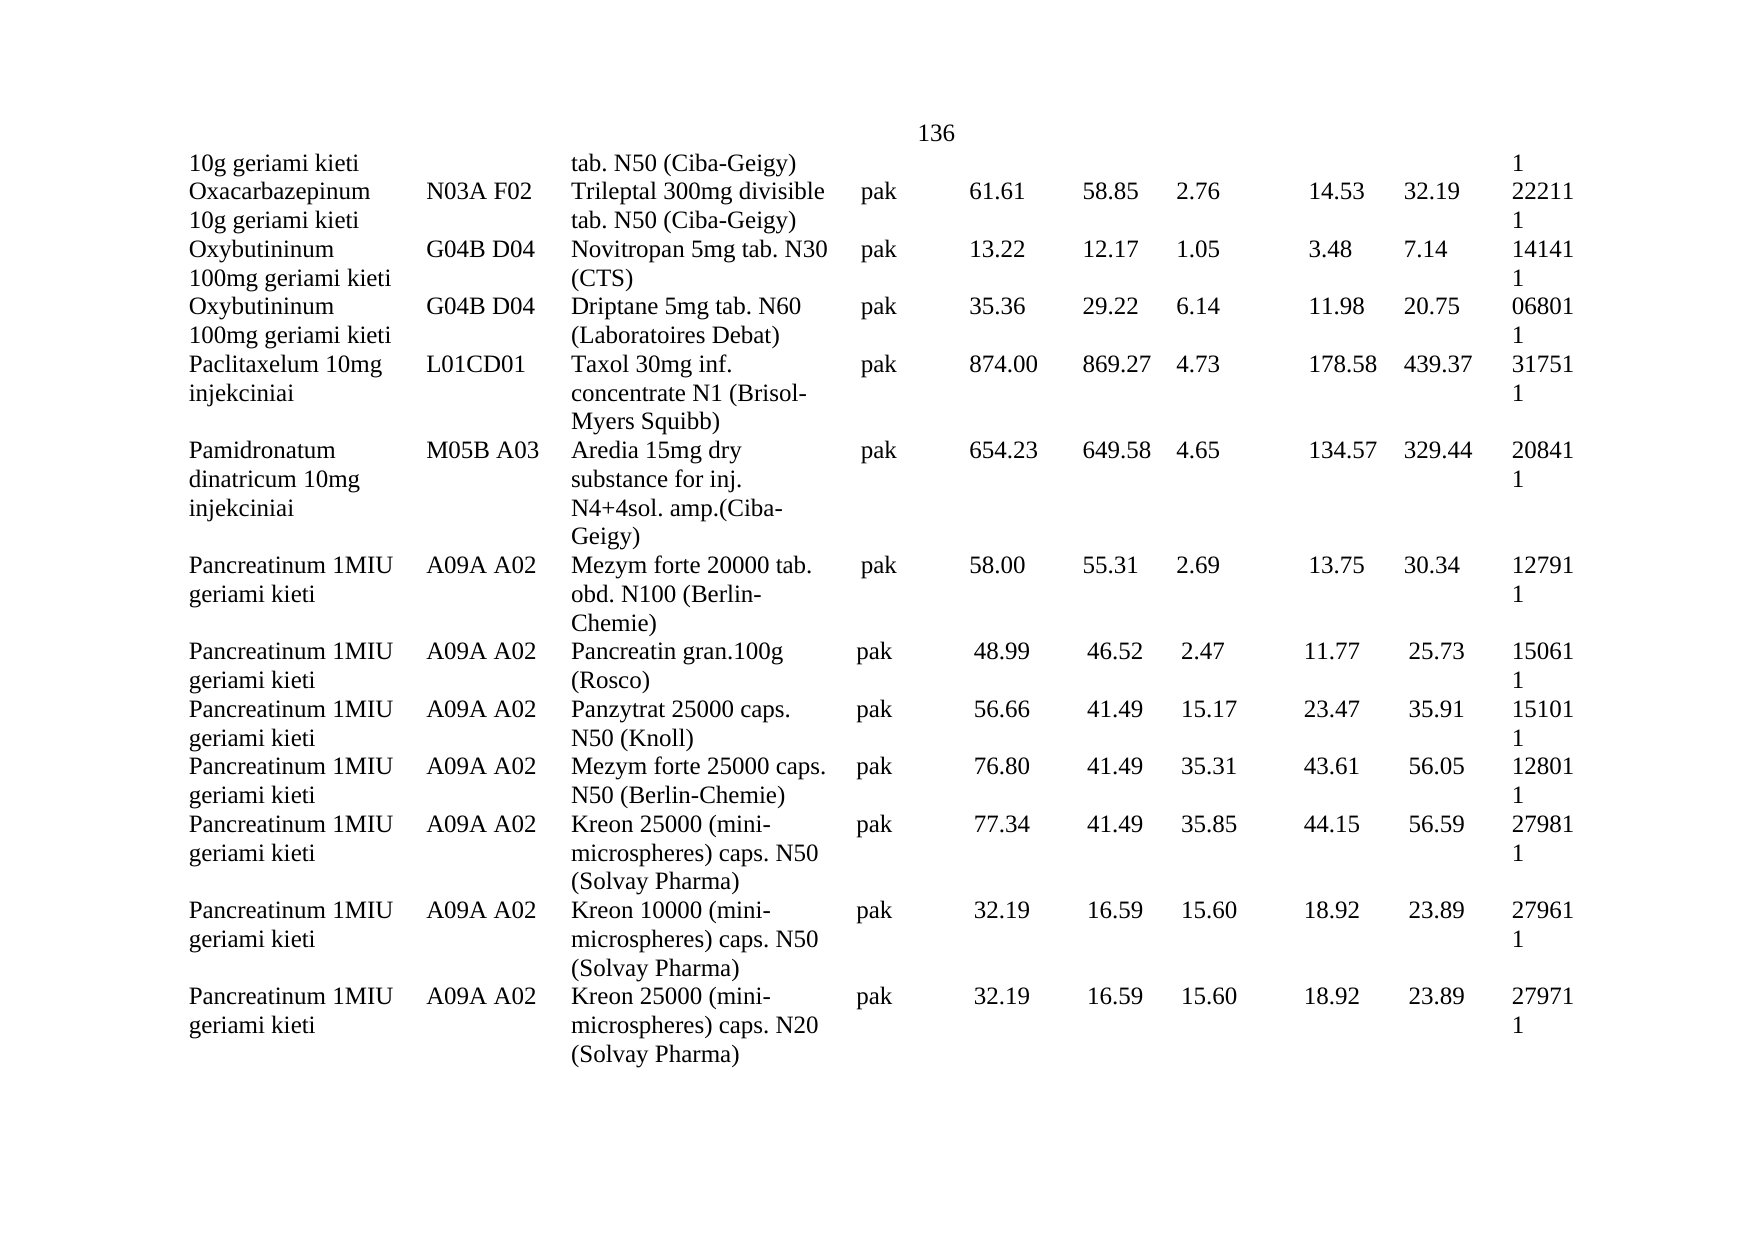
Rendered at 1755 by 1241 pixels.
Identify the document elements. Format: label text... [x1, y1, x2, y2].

table_cell Aredia 15mg dry substance for inj. N4+4sol. amp.(Ciba-Geigy) [560, 435, 849, 550]
table_cell [1589, 751, 1595, 809]
table_cell 329.44 [1393, 435, 1500, 550]
table_cell 141411 [1500, 234, 1589, 291]
table_cell Kreon 25000 (mini-microspheres) caps. N50 (Solvay Pharma) [560, 809, 845, 895]
table_cell 2.69 [1165, 550, 1297, 636]
table_cell 43.61 [1293, 751, 1397, 809]
table_cell tab. N50 (Ciba-Geigy) [560, 148, 849, 176]
table_cell Novitropan 5mg tab. N30 (CTS) [560, 234, 849, 291]
table_cell M05B A03 [415, 435, 559, 550]
table_cell [1589, 809, 1595, 895]
table_cell 127911 [1500, 550, 1589, 636]
table_cell 134.57 [1297, 435, 1392, 550]
table_cell 208411 [1500, 435, 1589, 550]
table_cell 2.47 [1170, 636, 1292, 694]
table_cell 439.37 [1393, 349, 1500, 435]
table_cell [1589, 550, 1595, 636]
table_cell 15.60 [1170, 981, 1292, 1068]
table_cell 874.00 [958, 349, 1071, 435]
table_cell Panzytrat 25000 caps. N50 (Knoll) [560, 694, 845, 751]
table_cell A09A A02 [415, 694, 559, 751]
table_cell 55.31 [1071, 550, 1165, 636]
table_cell 12.17 [1071, 234, 1165, 291]
table_cell 44.15 [1293, 809, 1397, 895]
table_cell Driptane 5mg tab. N60 (Laboratoires Debat) [560, 291, 849, 349]
table_cell 2.76 [1165, 176, 1297, 234]
table_cell 10g geriami kieti [177, 148, 415, 176]
table_cell Mezym forte 25000 caps. N50 (Berlin-Chemie) [560, 751, 845, 809]
table_cell pak [849, 234, 958, 291]
table_cell 279711 [1500, 981, 1589, 1068]
table_cell [1589, 234, 1595, 291]
table_cell pak [849, 291, 958, 349]
table_cell 1.05 [1165, 234, 1297, 291]
table_cell 869.27 [1071, 349, 1165, 435]
table_cell 18.92 [1293, 981, 1397, 1068]
table_cell pak [845, 981, 962, 1068]
table_cell Kreon 10000 (mini-microspheres) caps. N50 (Solvay Pharma) [560, 895, 845, 981]
table_cell Pancreatinum 1MIU geriami kieti [177, 694, 415, 751]
table_cell [1071, 148, 1165, 176]
table_cell 317511 [1500, 349, 1589, 435]
table_cell 18.92 [1293, 895, 1397, 981]
table_cell 23.47 [1293, 694, 1397, 751]
table_cell A09A A02 [415, 751, 559, 809]
table_cell 3.48 [1297, 234, 1392, 291]
table_cell 35.31 [1170, 751, 1292, 809]
table_cell 35.36 [958, 291, 1071, 349]
table_cell 76.80 [963, 751, 1076, 809]
table_cell pak [849, 349, 958, 435]
table_cell 35.91 [1397, 694, 1500, 751]
table_cell 222111 [1500, 176, 1589, 234]
table_cell 16.59 [1076, 895, 1169, 981]
table_cell 14.53 [1297, 176, 1392, 234]
table_cell 7.14 [1393, 234, 1500, 291]
table_cell Pancreatinum 1MIU geriami kieti [177, 751, 415, 809]
table_cell G04B D04 [415, 291, 559, 349]
table_cell 279811 [1500, 809, 1589, 895]
table_cell 32.19 [963, 895, 1076, 981]
table_cell 41.49 [1076, 694, 1169, 751]
table_cell A09A A02 [415, 809, 559, 895]
table_cell 15.60 [1170, 895, 1292, 981]
table_cell pak [845, 809, 962, 895]
table_cell Pancreatinum 1MIU geriami kieti [177, 550, 415, 636]
table_cell 4.65 [1165, 435, 1297, 550]
table_cell 58.85 [1071, 176, 1165, 234]
table_cell 56.66 [963, 694, 1076, 751]
table_cell Paclitaxelum 10mg injekciniai [177, 349, 415, 435]
table_cell Taxol 30mg inf. concentrate N1 (Brisol-Myers Squibb) [560, 349, 849, 435]
table_cell Oxacarbazepinum 10g geriami kieti [177, 176, 415, 234]
table_cell 068011 [1500, 291, 1589, 349]
table_cell 41.49 [1076, 751, 1169, 809]
table_cell pak [845, 895, 962, 981]
table_cell [1589, 981, 1595, 1068]
table_cell [1589, 895, 1595, 981]
table_cell 58.00 [958, 550, 1071, 636]
table_cell [415, 148, 559, 176]
table_cell 151011 [1500, 694, 1589, 751]
table_cell pak [845, 751, 962, 809]
table_cell 6.14 [1165, 291, 1297, 349]
table_cell G04B D04 [415, 234, 559, 291]
table_cell A09A A02 [415, 895, 559, 981]
table_cell [1589, 176, 1595, 234]
table_cell 654.23 [958, 435, 1071, 550]
table_cell 150611 [1500, 636, 1589, 694]
table_cell Oxybutininum 100mg geriami kieti [177, 291, 415, 349]
table_cell 13.75 [1297, 550, 1392, 636]
table_cell 128011 [1500, 751, 1589, 809]
table_cell 56.05 [1397, 751, 1500, 809]
table_cell 178.58 [1297, 349, 1392, 435]
table_cell 23.89 [1397, 895, 1500, 981]
table_cell pak [845, 694, 962, 751]
table_cell 649.58 [1071, 435, 1165, 550]
table_cell pak [849, 550, 958, 636]
table_cell 11.98 [1297, 291, 1392, 349]
table_cell 1 [1500, 148, 1589, 176]
table_cell Pamidronatum dinatricum 10mg injekciniai [177, 435, 415, 550]
table_cell [1165, 148, 1297, 176]
table_cell pak [849, 176, 958, 234]
table_cell pak [845, 636, 962, 694]
table_cell 32.19 [1393, 176, 1500, 234]
table_cell 29.22 [1071, 291, 1165, 349]
table_cell 4.73 [1165, 349, 1297, 435]
table_cell Pancreatin gran.100g (Rosco) [560, 636, 845, 694]
table_cell pak [849, 435, 958, 550]
table_cell [1589, 636, 1595, 694]
table_cell [849, 148, 958, 176]
table_cell A09A A02 [415, 981, 559, 1068]
table_cell 25.73 [1397, 636, 1500, 694]
table_cell [1589, 148, 1595, 176]
table_cell [1297, 148, 1392, 176]
table_cell 48.99 [963, 636, 1076, 694]
table_cell 20.75 [1393, 291, 1500, 349]
table_cell 23.89 [1397, 981, 1500, 1068]
table_cell Kreon 25000 (mini-microspheres) caps. N20 (Solvay Pharma) [560, 981, 845, 1068]
table_cell 35.85 [1170, 809, 1292, 895]
table_cell [958, 148, 1071, 176]
table_cell Pancreatinum 1MIU geriami kieti [177, 809, 415, 895]
table_cell L01CD01 [415, 349, 559, 435]
table_cell [1589, 291, 1595, 349]
table_cell N03A F02 [415, 176, 559, 234]
table_cell 77.34 [963, 809, 1076, 895]
table_cell 279611 [1500, 895, 1589, 981]
table_cell 32.19 [963, 981, 1076, 1068]
table_cell [1589, 349, 1595, 435]
table_cell A09A A02 [415, 550, 559, 636]
table_cell [1393, 148, 1500, 176]
table_cell Oxybutininum 100mg geriami kieti [177, 234, 415, 291]
table_cell Pancreatinum 1MIU geriami kieti [177, 636, 415, 694]
table_cell 15.17 [1170, 694, 1292, 751]
table_cell Pancreatinum 1MIU geriami kieti [177, 895, 415, 981]
table_cell Pancreatinum 1MIU geriami kieti [177, 981, 415, 1068]
table_cell [1589, 694, 1595, 751]
table_cell 41.49 [1076, 809, 1169, 895]
table_cell Mezym forte 20000 tab. obd. N100 (Berlin-Chemie) [560, 550, 849, 636]
table_cell A09A A02 [415, 636, 559, 694]
table_cell 30.34 [1393, 550, 1500, 636]
table_cell 46.52 [1076, 636, 1169, 694]
table_cell 11.77 [1293, 636, 1397, 694]
table_cell 13.22 [958, 234, 1071, 291]
table_cell [1589, 435, 1595, 550]
table_cell 56.59 [1397, 809, 1500, 895]
table_cell 61.61 [958, 176, 1071, 234]
table_cell Trileptal 300mg divisible tab. N50 (Ciba-Geigy) [560, 176, 849, 234]
table_cell 16.59 [1076, 981, 1169, 1068]
